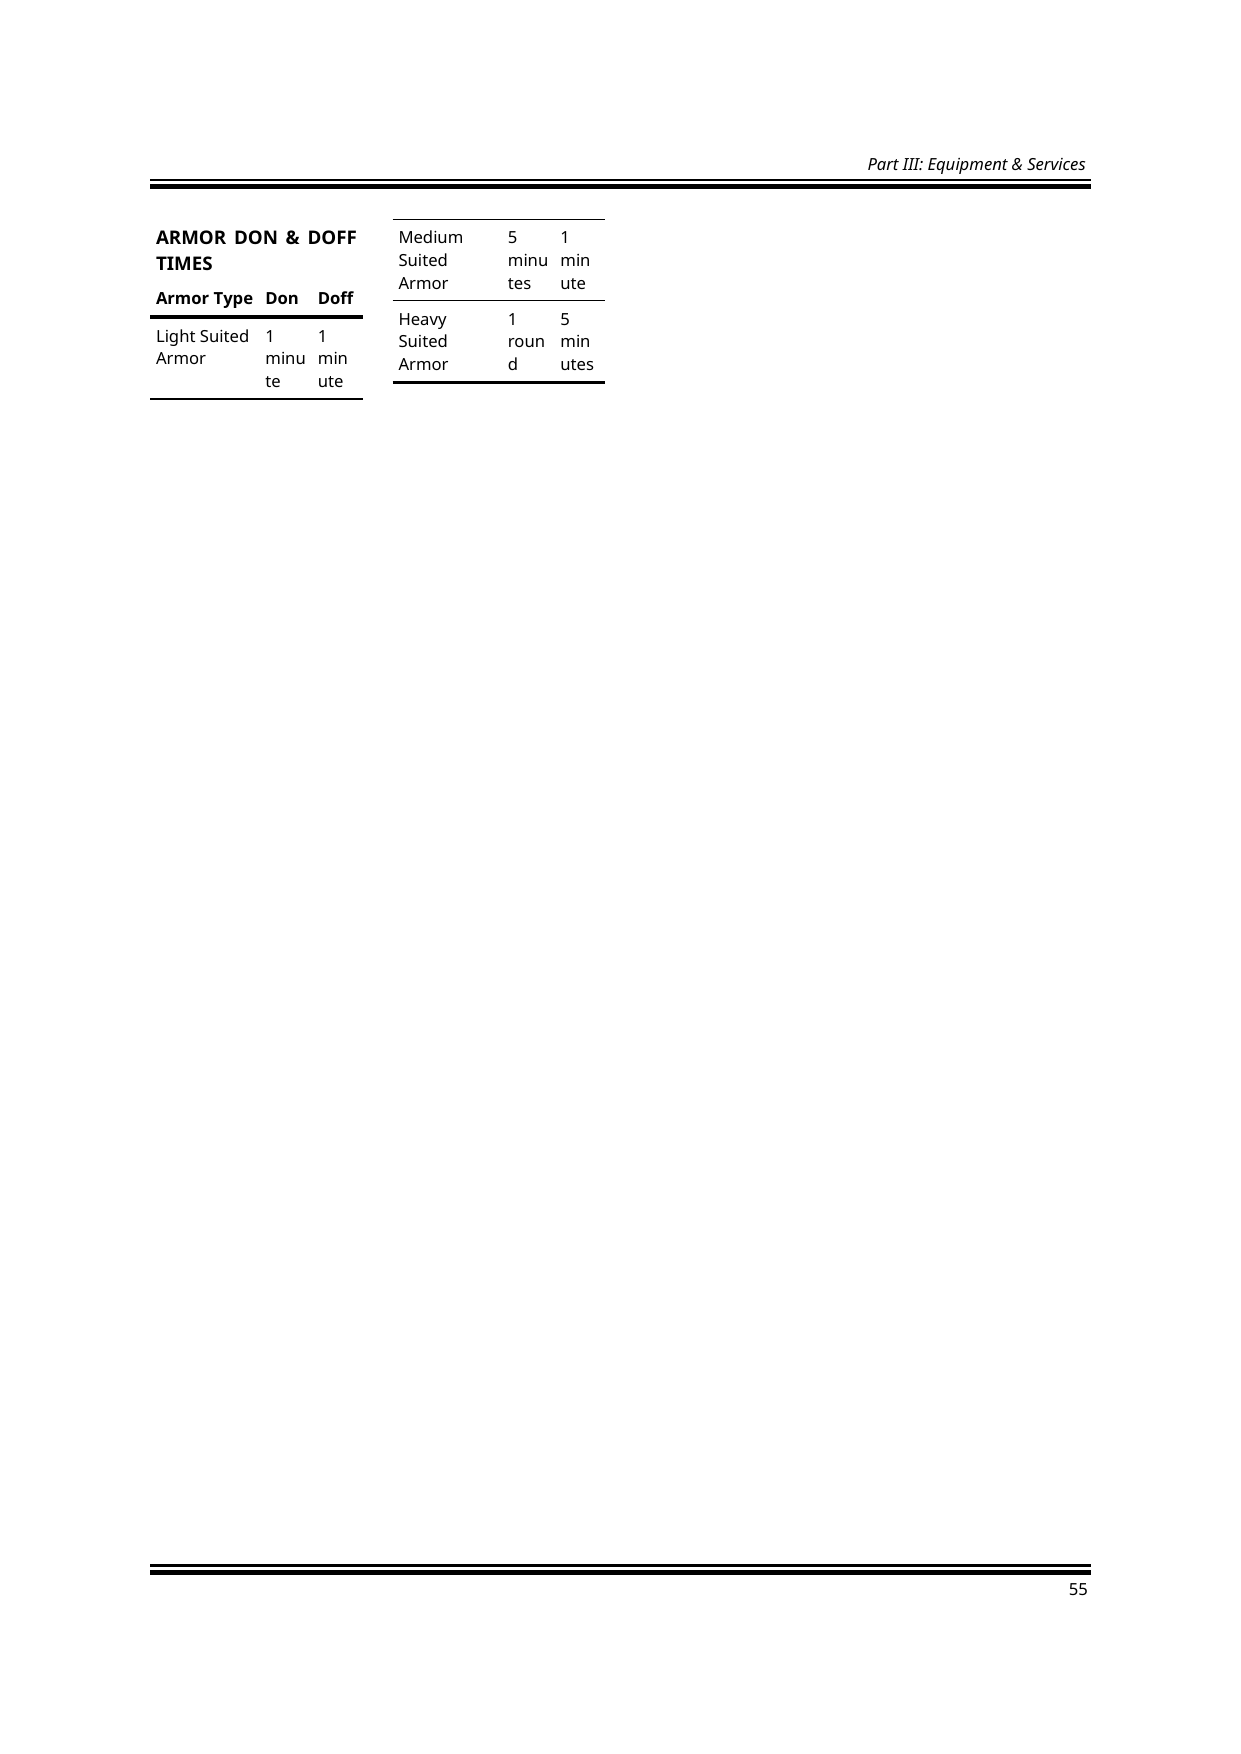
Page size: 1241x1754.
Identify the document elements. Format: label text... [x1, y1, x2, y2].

table_cell 1 minute [555, 220, 605, 300]
table_cell 5 minutes [502, 220, 554, 300]
table_cell 1 round [502, 301, 554, 381]
table_cell Heavy Suited Armor [393, 301, 502, 381]
table_cell 5 minutes [555, 301, 605, 381]
table_cell Doff [312, 281, 363, 315]
table_cell 1 minute [259, 319, 312, 398]
table_cell Light Suited Armor [150, 319, 259, 398]
table_cell Medium Suited Armor [393, 220, 502, 300]
table_cell 1 minute [312, 319, 363, 398]
table_cell Don [259, 281, 312, 315]
table_cell Armor Type [150, 281, 259, 315]
table_header Armor Don & Doff Times [150, 219, 363, 281]
